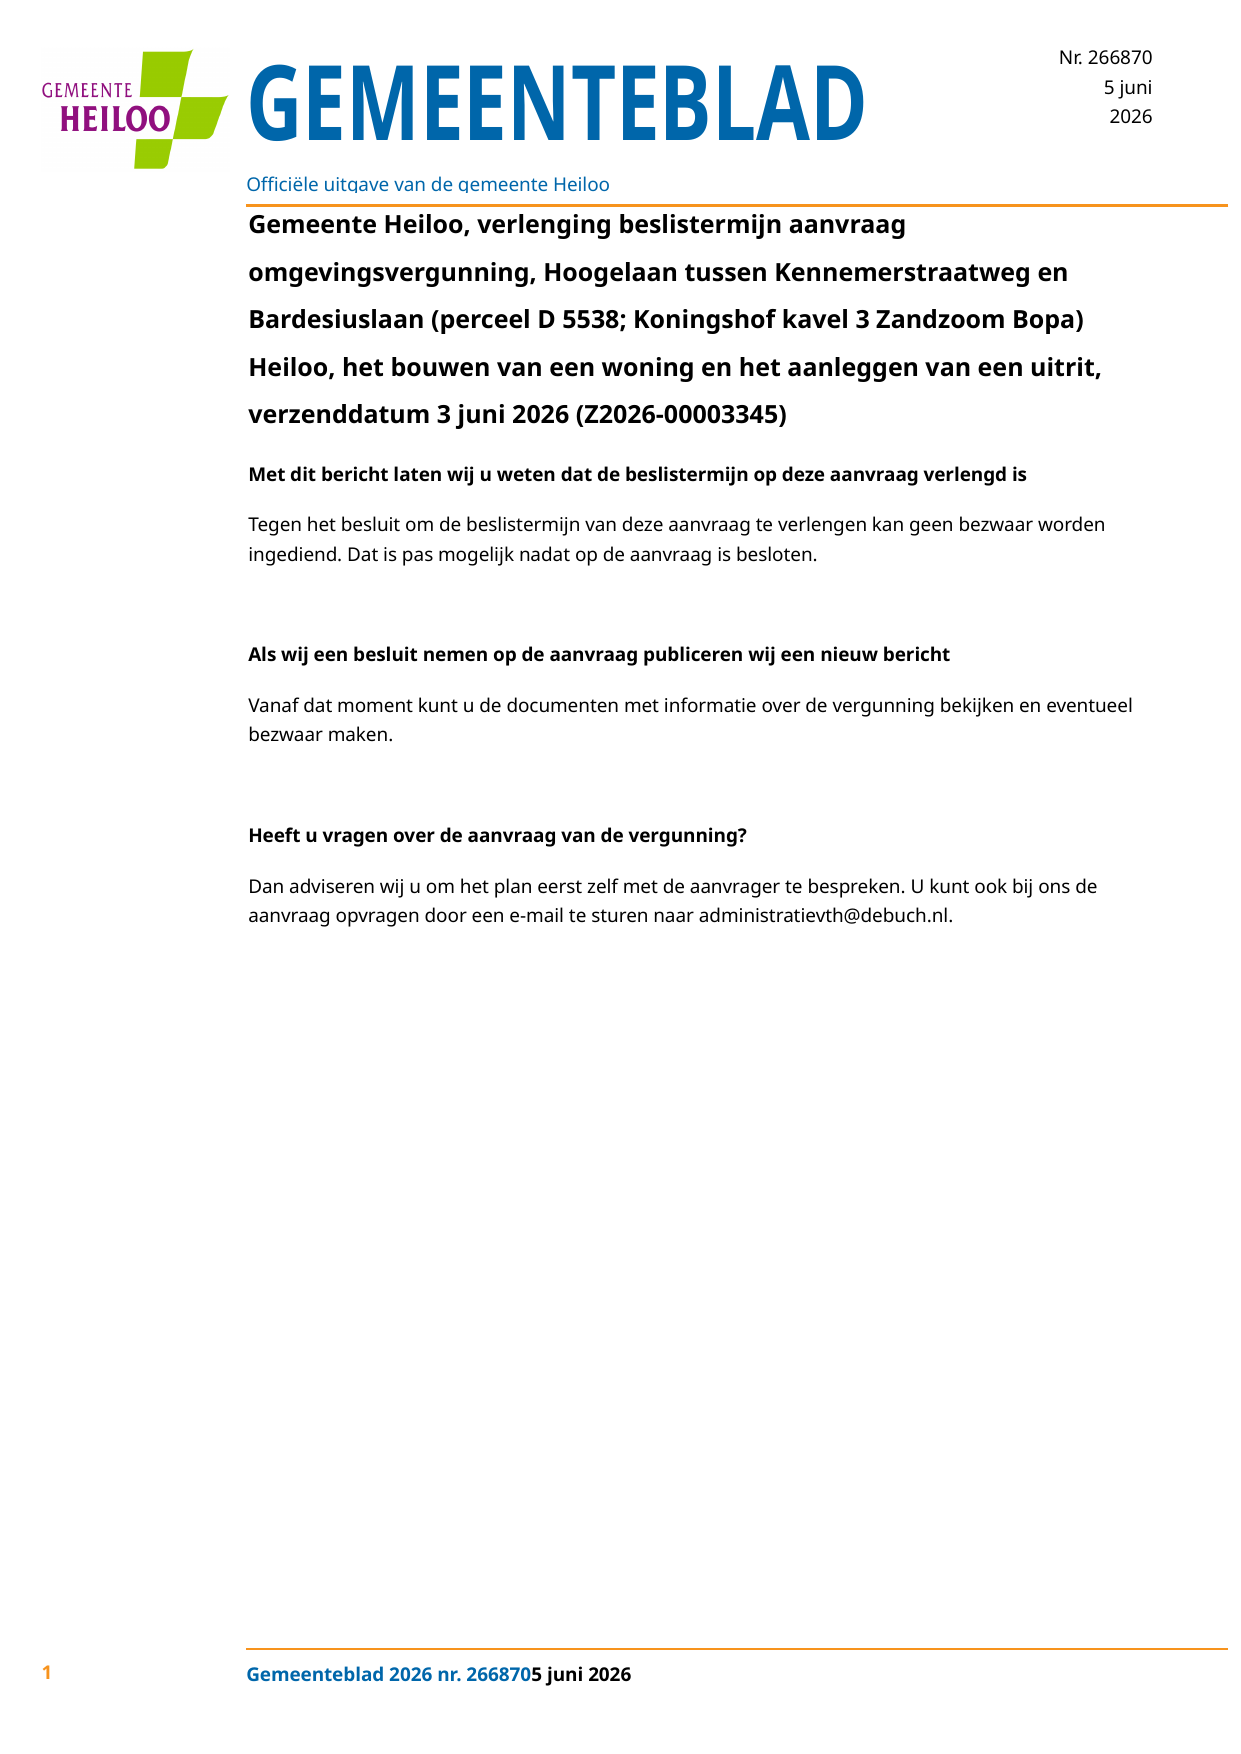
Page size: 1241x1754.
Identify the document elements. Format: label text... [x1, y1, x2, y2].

text Heeft u vragen over de aanvraag van de vergunning? [248, 822, 1152, 848]
text Tegen het besluit om de beslistermijn van deze aanvraag te verlengen kan geen bezwaar worden ingediend. Dat is pas mogelijk nadat op de aanvraag is besloten. [248, 511, 1152, 566]
text Gemeente Heiloo, verlenging beslistermijn aanvraag omgevingsvergunning, Hoogelaan tussen Kennemerstraatweg en Bardesiuslaan (perceel D 5538; Koningshof kavel 3 Zandzoom Bopa) Heiloo, het bouwen van een woning en het aanleggen van een uitrit, verzenddatum 3 juni 2026 (Z2026-00003345) [248, 207, 1152, 431]
text Als wij een besluit nemen op de aanvraag publiceren wij een nieuw bericht [248, 642, 1152, 667]
text Dan adviseren wij u om het plan eerst zelf met de aanvrager te bespreken. U kunt ook bij ons de aanvraag opvragen door een e-mail te sturen naar administratievth@debuch.nl. [248, 873, 1152, 928]
text Met dit bericht laten wij u weten dat de beslistermijn op deze aanvraag verlengd is [248, 461, 1152, 486]
text Vanaf dat moment kunt u de documenten met informatie over de vergunning bekijken en eventueel bezwaar maken. [248, 692, 1152, 747]
picture [41, 47, 231, 172]
